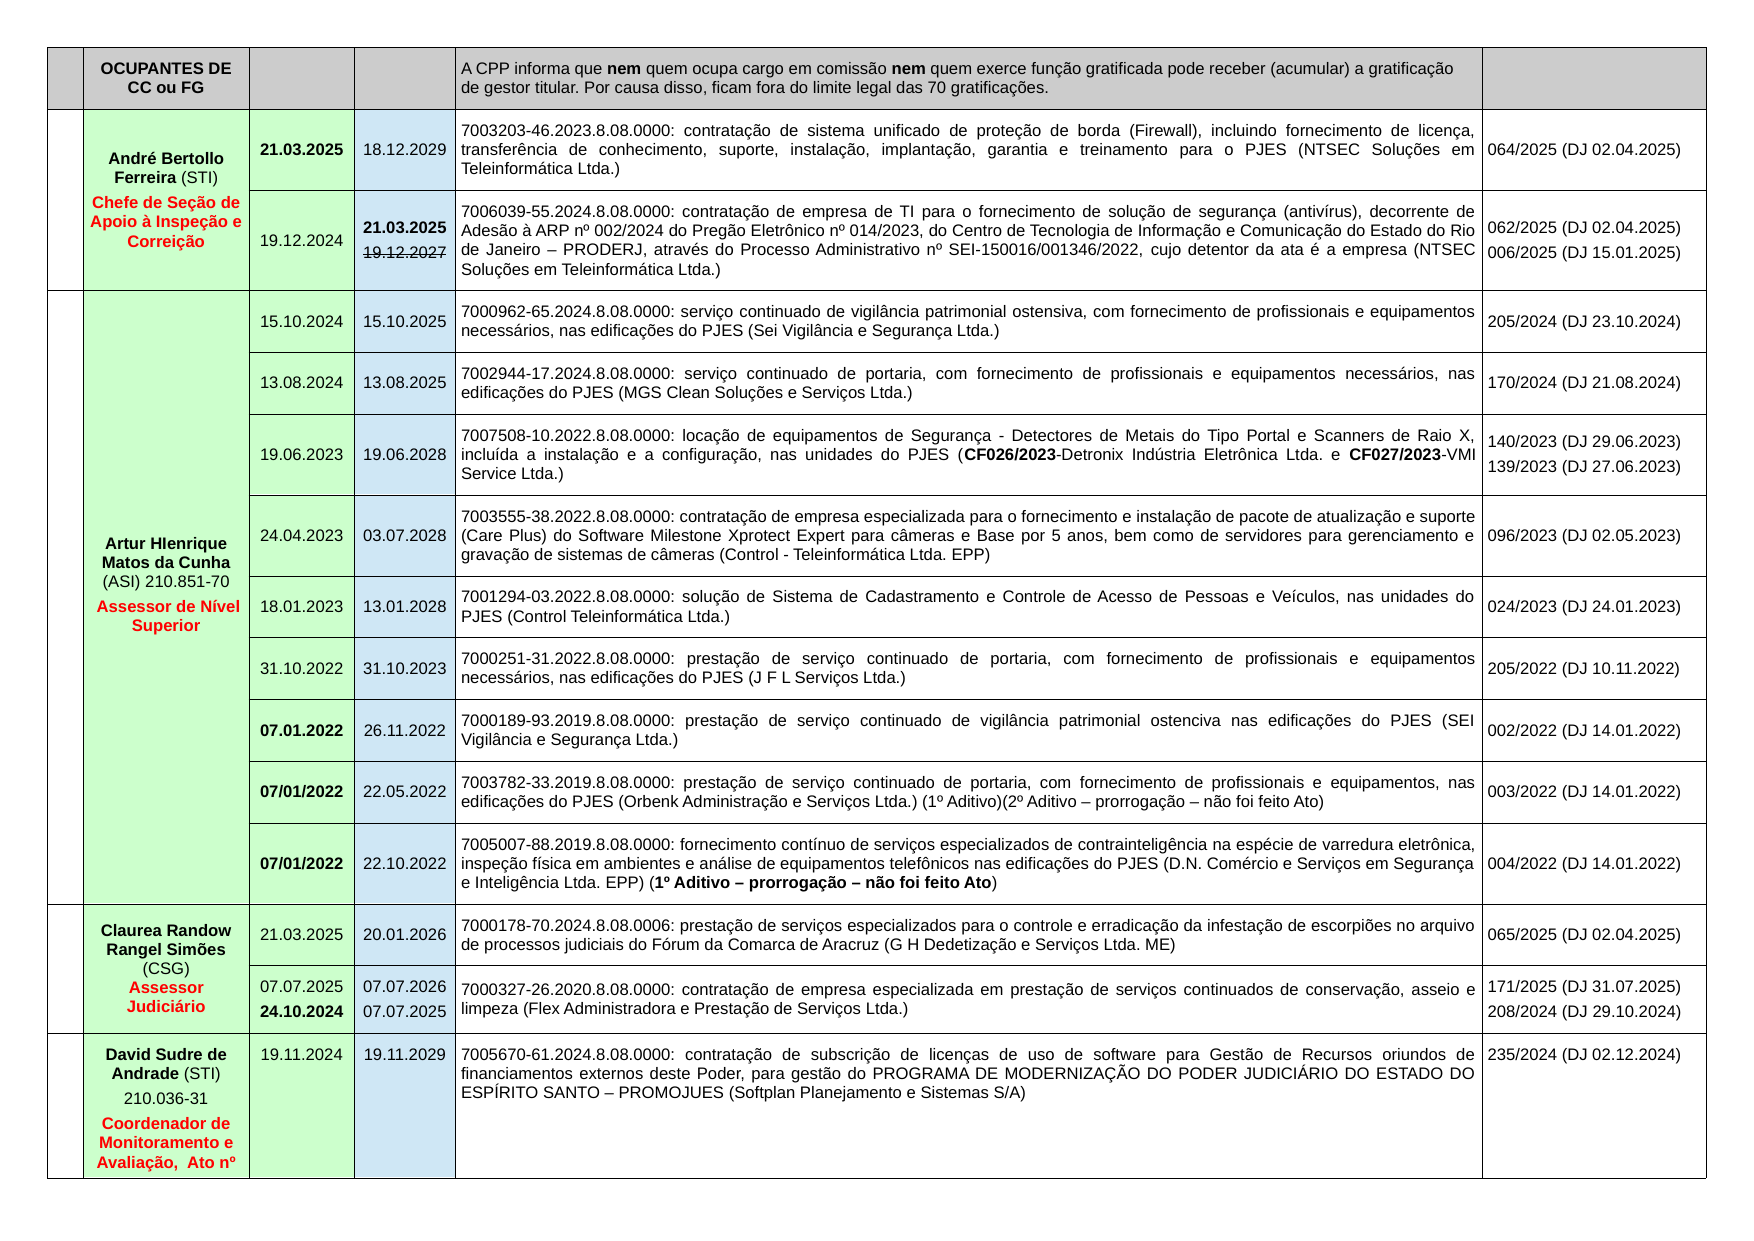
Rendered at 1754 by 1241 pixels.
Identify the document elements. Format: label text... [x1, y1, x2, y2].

table_cell 21.03.2025 [250, 110, 354, 190]
table_cell 31.10.2022 [250, 638, 354, 699]
table_cell 07.07.2025 24.10.2024 [250, 966, 354, 1033]
table_cell 19.12.2024 [250, 191, 354, 290]
table_cell 15.10.2024 [250, 291, 354, 352]
table_cell 24.04.2023 [250, 496, 354, 576]
table_cell [48, 1034, 83, 1177]
table_cell 22.05.2022 [355, 762, 455, 823]
table_cell 15.10.2025 [355, 291, 455, 352]
table_cell 7000189-93.2019.8.08.0000: prestação de serviço continuado de vigilância patrimonial ostenciva nas edificações do PJES (SEI Vigilância e Segurança Ltda.) [456, 700, 1482, 761]
table_cell 7007508-10.2022.8.08.0000: locação de equipamentos de Segurança - Detectores de Metais do Tipo Portal e Scanners de Raio X, incluída a instalação e a configuração, nas unidades do PJES (CF026/2023-Detronix Indústria Eletrônica Ltda. e CF027/2023-VMI Service Ltda.) [456, 415, 1482, 494]
table_cell [48, 110, 83, 290]
table_cell 7002944-17.2024.8.08.0000: serviço continuado de portaria, com fornecimento de profissionais e equipamentos necessários, nas edificações do PJES (MGS Clean Soluções e Serviços Ltda.) [456, 353, 1482, 414]
table_cell 07/01/2022 [250, 824, 354, 903]
table_cell [250, 48, 354, 109]
table_cell 002/2022 (DJ 14.01.2022) [1483, 700, 1706, 761]
table_cell 7000251-31.2022.8.08.0000: prestação de serviço continuado de portaria, com fornecimento de profissionais e equipamentos necessários, nas edificações do PJES (J F L Serviços Ltda.) [456, 638, 1482, 699]
table_cell 096/2023 (DJ 02.05.2023) [1483, 496, 1706, 576]
table_cell 065/2025 (DJ 02.04.2025) [1483, 905, 1706, 965]
table_cell 26.11.2022 [355, 700, 455, 761]
table_cell 004/2022 (DJ 14.01.2022) [1483, 824, 1706, 903]
table_cell 13.08.2025 [355, 353, 455, 414]
table_cell 7006039-55.2024.8.08.0000: contratação de empresa de TI para o fornecimento de solução de segurança (antivírus), decorrente de Adesão à ARP nº 002/2024 do Pregão Eletrônico nº 014/2023, do Centro de Tecnologia de Informação e Comunicação do Estado do Rio de Janeiro – PRODERJ, através do Processo Administrativo nº SEI-150016/001346/2022, cujo detentor da ata é a empresa (NTSEC Soluções em Teleinformática Ltda.) [456, 191, 1482, 290]
table_cell 7000327-26.2020.8.08.0000: contratação de empresa especializada em prestação de serviços continuados de conservação, asseio e limpeza (Flex Administradora e Prestação de Serviços Ltda.) [456, 966, 1482, 1033]
table_cell 07/01/2022 [250, 762, 354, 823]
table_cell 205/2024 (DJ 23.10.2024) [1483, 291, 1706, 352]
table_cell 7005007-88.2019.8.08.0000: fornecimento contínuo de serviços especializados de contrainteligência na espécie de varredura eletrônica, inspeção física em ambientes e análise de equipamentos telefônicos nas edificações do PJES (D.N. Comércio e Serviços em Segurança e Inteligência Ltda. EPP) (1º Aditivo – prorrogação – não foi feito Ato) [456, 824, 1482, 903]
table_cell 07.01.2022 [250, 700, 354, 761]
table_cell [1483, 48, 1706, 109]
table_cell 7000962-65.2024.8.08.0000: serviço continuado de vigilância patrimonial ostensiva, com fornecimento de profissionais e equipamentos necessários, nas edificações do PJES (Sei Vigilância e Segurança Ltda.) [456, 291, 1482, 352]
table_cell 205/2022 (DJ 10.11.2022) [1483, 638, 1706, 699]
table_cell 7000178-70.2024.8.08.0006: prestação de serviços especializados para o controle e erradicação da infestação de escorpiões no arquivo de processos judiciais do Fórum da Comarca de Aracruz (G H Dedetização e Serviços Ltda. ME) [456, 905, 1482, 965]
table_cell 7005670-61.2024.8.08.0000: contratação de subscrição de licenças de uso de software para Gestão de Recursos oriundos de financiamentos externos deste Poder, para gestão do PROGRAMA DE MODERNIZAÇÃO DO PODER JUDICIÁRIO DO ESTADO DO ESPÍRITO SANTO – PROMOJUES (Softplan Planejamento e Sistemas S/A) [456, 1034, 1482, 1177]
table_cell 19.06.2028 [355, 415, 455, 494]
table_cell 171/2025 (DJ 31.07.2025) 208/2024 (DJ 29.10.2024) [1483, 966, 1706, 1033]
table_cell 7003782-33.2019.8.08.0000: prestação de serviço continuado de portaria, com fornecimento de profissionais e equipamentos, nas edificações do PJES (Orbenk Administração e Serviços Ltda.) (1º Aditivo)(2º Aditivo – prorrogação – não foi feito Ato) [456, 762, 1482, 823]
table_cell 03.07.2028 [355, 496, 455, 576]
table_cell 22.10.2022 [355, 824, 455, 903]
table_cell 13.01.2028 [355, 577, 455, 637]
table_cell 7003203-46.2023.8.08.0000: contratação de sistema unificado de proteção de borda (Firewall), incluindo fornecimento de licença, transferência de conhecimento, suporte, instalação, implantação, garantia e treinamento para o PJES (NTSEC Soluções em Teleinformática Ltda.) [456, 110, 1482, 190]
table_cell 062/2025 (DJ 02.04.2025) 006/2025 (DJ 15.01.2025) [1483, 191, 1706, 290]
table_cell 18.12.2029 [355, 110, 455, 190]
table_cell [48, 48, 83, 109]
table_cell 07.07.2026 07.07.2025 [355, 966, 455, 1033]
table_cell A CPP informa que nem quem ocupa cargo em comissão nem quem exerce função gratificada pode receber (acumular) a gratificação de gestor titular. Por causa disso, ficam fora do limite legal das 70 gratificações. [456, 48, 1482, 109]
table_cell 18.01.2023 [250, 577, 354, 637]
table_cell 31.10.2023 [355, 638, 455, 699]
table_cell 13.08.2024 [250, 353, 354, 414]
table_cell 19.11.2024 [250, 1034, 354, 1177]
table_cell 19.06.2023 [250, 415, 354, 494]
table_cell 064/2025 (DJ 02.04.2025) [1483, 110, 1706, 190]
table_cell 235/2024 (DJ 02.12.2024) [1483, 1034, 1706, 1177]
table_cell [48, 291, 83, 903]
table_cell Artur HIenrique Matos da Cunha (ASI) 210.851-70 Assessor de Nível Superior [84, 291, 249, 903]
table_cell 21.03.2025 19.12.2027 [355, 191, 455, 290]
table_cell [355, 48, 455, 109]
table_cell 024/2023 (DJ 24.01.2023) [1483, 577, 1706, 637]
table_cell Claurea Randow Rangel Simões (CSG) Assessor Judiciário [84, 905, 249, 1033]
table_cell 140/2023 (DJ 29.06.2023) 139/2023 (DJ 27.06.2023) [1483, 415, 1706, 494]
table_cell 21.03.2025 [250, 905, 354, 965]
table_cell 170/2024 (DJ 21.08.2024) [1483, 353, 1706, 414]
table_cell André Bertollo Ferreira (STI) Chefe de Seção de Apoio à Inspeção e Correição [84, 110, 249, 290]
table_cell 7003555-38.2022.8.08.0000: contratação de empresa especializada para o fornecimento e instalação de pacote de atualização e suporte (Care Plus) do Software Milestone Xprotect Expert para câmeras e Base por 5 anos, bem como de servidores para gerenciamento e gravação de sistemas de câmeras (Control - Teleinformática Ltda. EPP) [456, 496, 1482, 576]
table_cell 7001294-03.2022.8.08.0000: solução de Sistema de Cadastramento e Controle de Acesso de Pessoas e Veículos, nas unidades do PJES (Control Teleinformática Ltda.) [456, 577, 1482, 637]
table_cell [48, 905, 83, 1033]
table_cell OCUPANTES DE CC ou FG [84, 48, 249, 109]
table_cell 003/2022 (DJ 14.01.2022) [1483, 762, 1706, 823]
table_cell David Sudre de Andrade (STI) 210.036-31 Coordenador de Monitoramento e Avaliação, Ato nº [84, 1034, 249, 1177]
table_cell 19.11.2029 [355, 1034, 455, 1177]
table_cell 20.01.2026 [355, 905, 455, 965]
